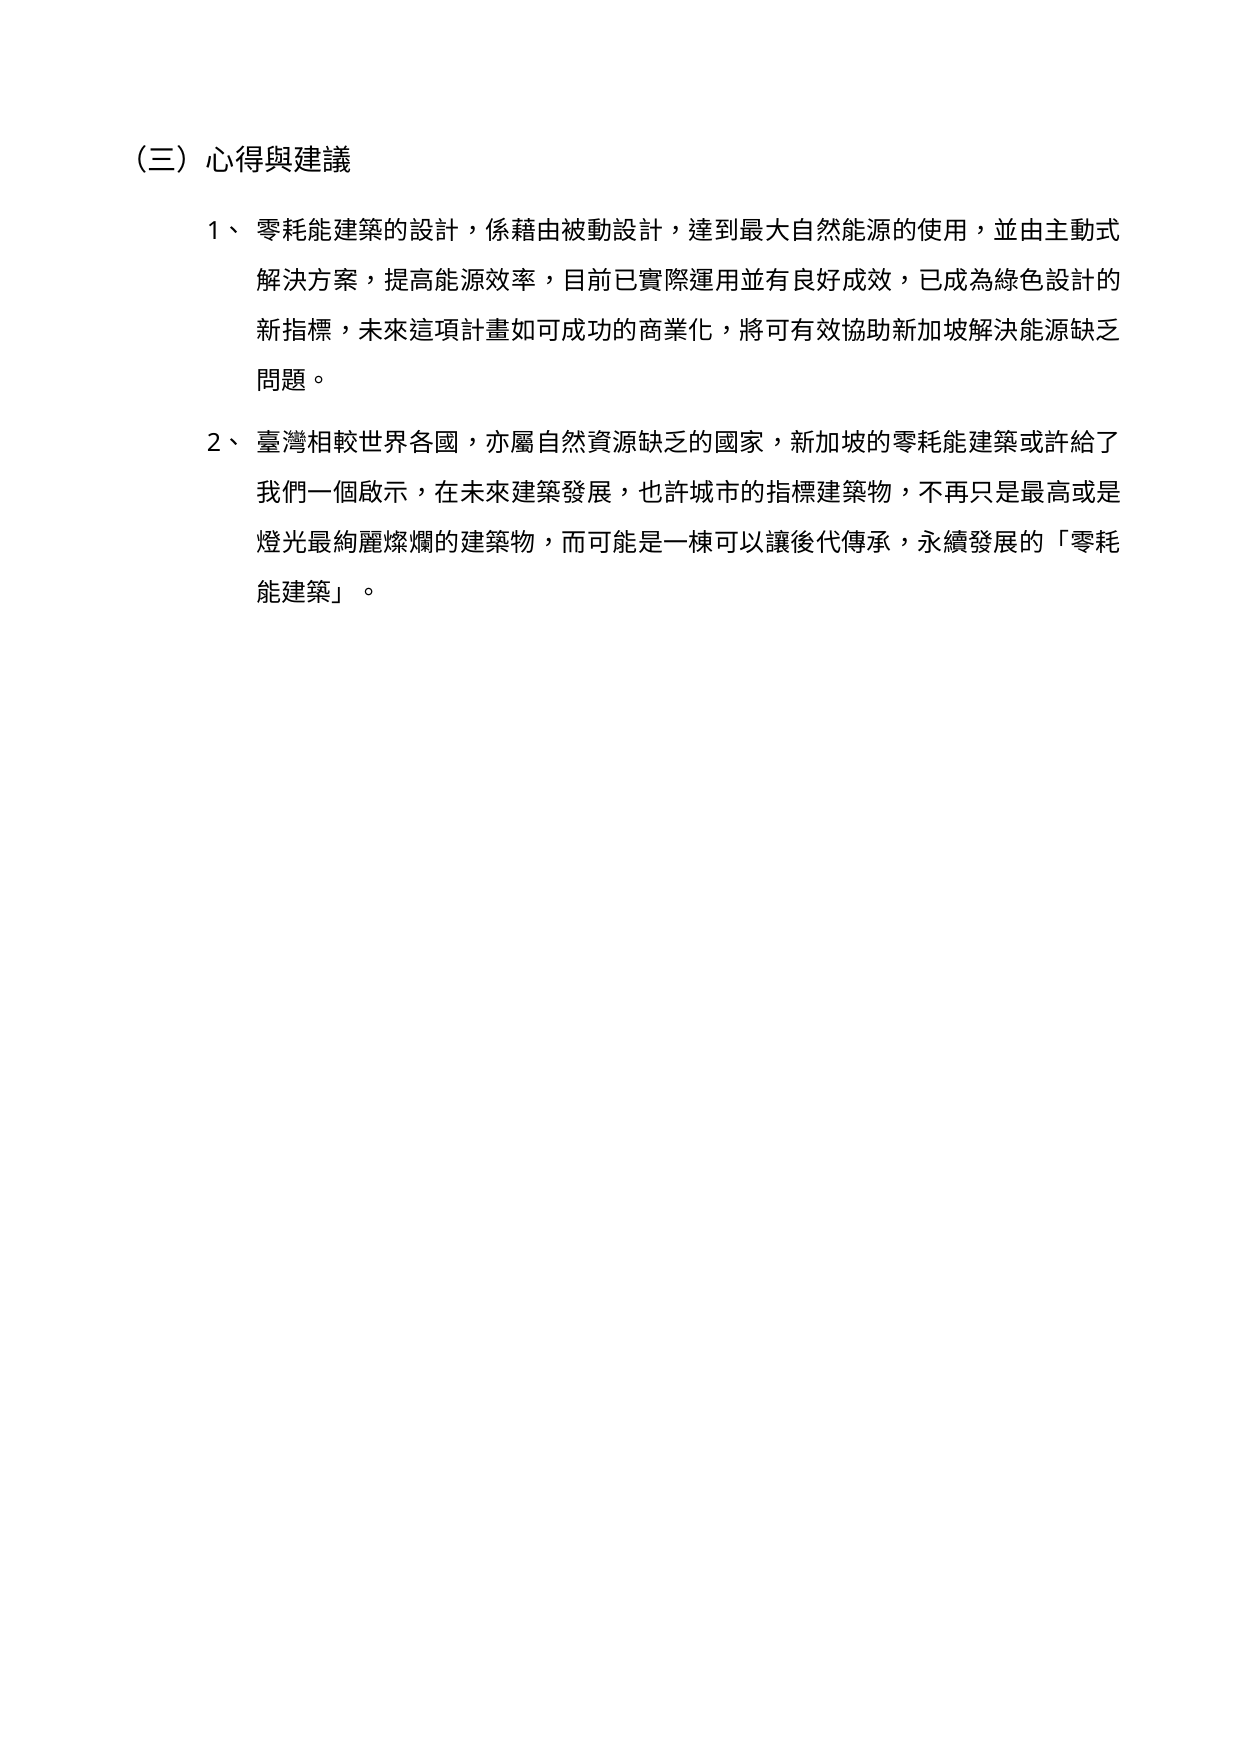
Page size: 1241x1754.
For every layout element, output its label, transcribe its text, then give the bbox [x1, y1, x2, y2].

list 零耗能建築的設計，係藉由被動設計，達到最大自然能源的使用，並由主動式解決方案，提高能源效率，目前已實際運用並有良好成效，已成為綠色設計的新指標，未來這項計畫如可成功的商業化，將可有效協助新加坡解決能源缺乏問題。 [207, 199, 1122, 399]
list 臺灣相較世界各國，亦屬自然資源缺乏的國家，新加坡的零耗能建築或許給了我們一個啟示，在未來建築發展，也許城市的指標建築物，不再只是最高或是燈光最絢麗燦爛的建築物，而可能是一棟可以讓後代傳承，永續發展的「零耗能建築」。 [207, 412, 1122, 612]
subtitle （三）心得與建議 [118, 131, 1122, 181]
